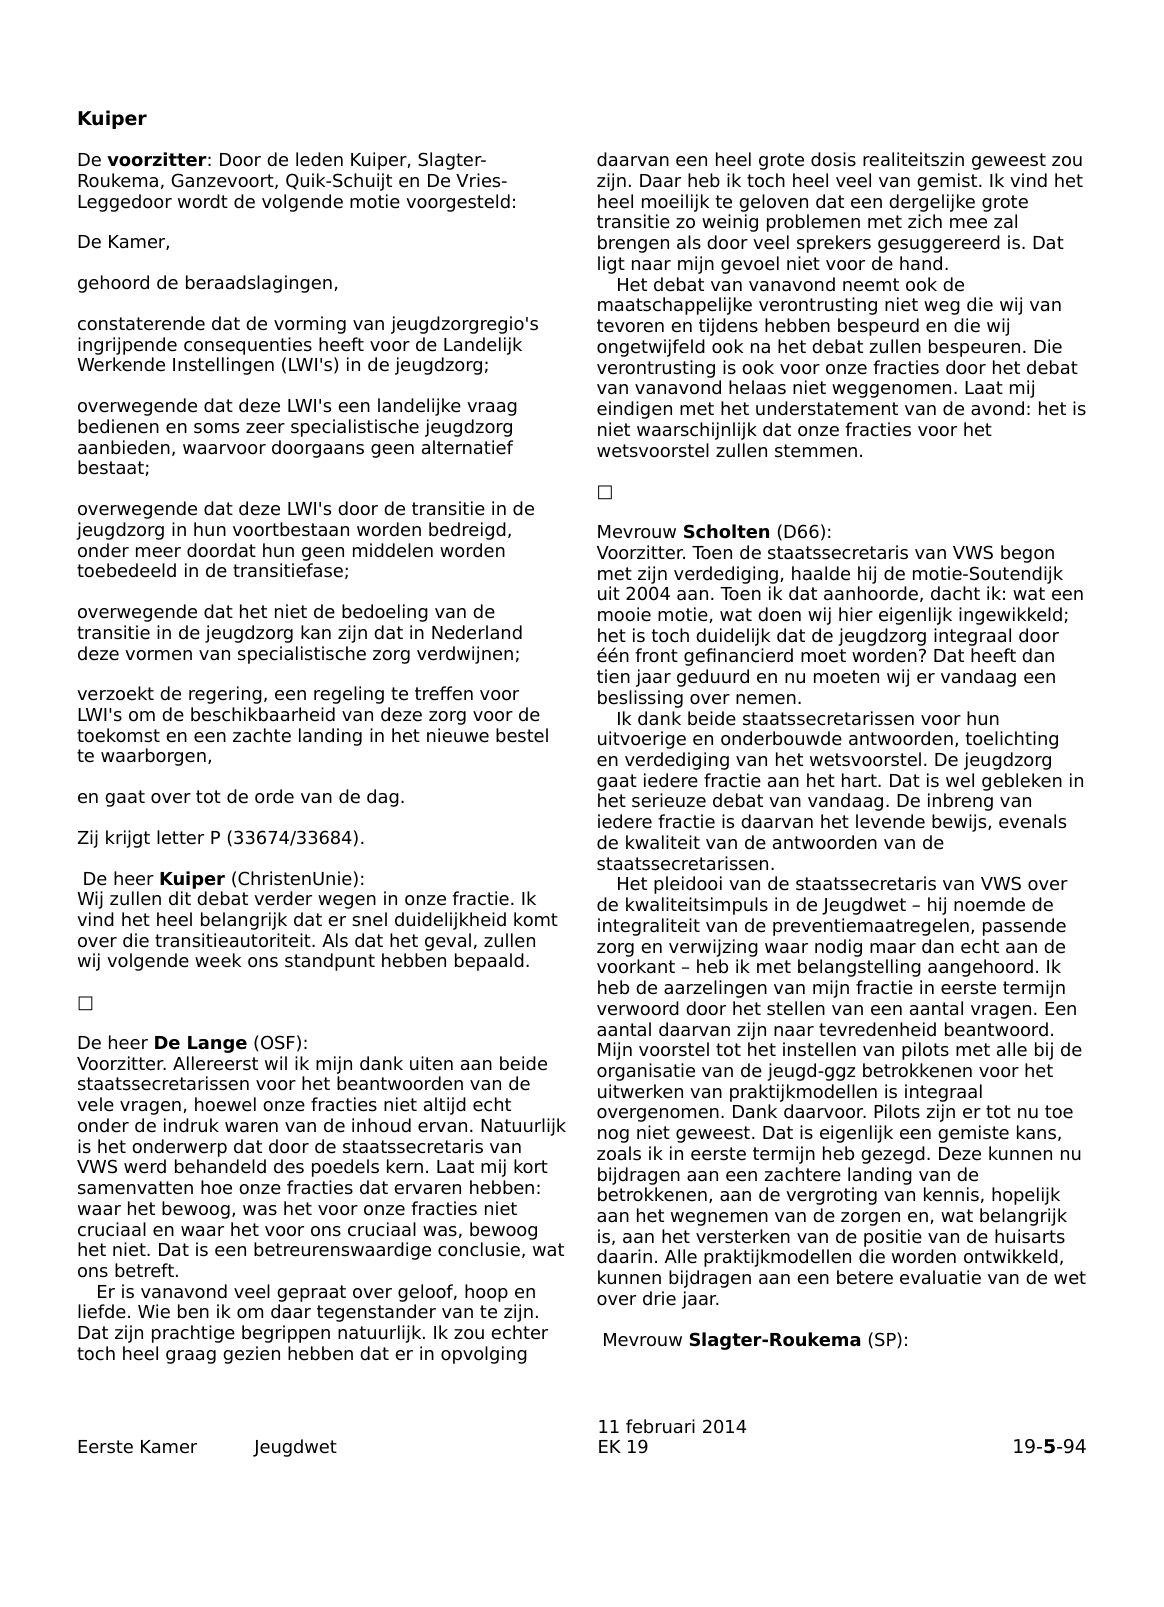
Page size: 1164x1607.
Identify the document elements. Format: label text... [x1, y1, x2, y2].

text De heer De Lange (OSF): [77, 1033, 567, 1053]
text Voorzitter. Allereerst wil ik mijn dank uiten aan beide staatssecretarissen voor het beantwoorden van de vele vragen, hoewel onze fracties niet altijd echt onder de indruk waren van de inhoud ervan. Natuurlijk is het onderwerp dat door de staatssecretaris van VWS werd behandeld des poedels kern. Laat mij kort samenvatten hoe onze fracties dat ervaren hebben: waar het bewoog, was het voor onze fracties niet cruciaal en waar het voor ons cruciaal was, bewoog het niet. Dat is een betreurenswaardige conclusie, wat ons betreft. [77, 1053, 567, 1282]
text Mevrouw Slagter-Roukema (SP): [596, 1329, 1087, 1350]
text overwegende dat het niet de bedoeling van de transitie in de jeugdzorg kan zijn dat in Nederland deze vormen van specialistische zorg verdwijnen; [77, 602, 567, 664]
text en gaat over tot de orde van de dag. [77, 787, 567, 808]
text Mevrouw Scholten (D66): [596, 522, 1087, 543]
text Ik dank beide staatssecretarissen voor hun uitvoerige en onderbouwde antwoorden, toelichting en verdediging van het wetsvoorstel. De jeugdzorg gaat iedere fractie aan het hart. Dat is wel gebleken in het serieuze debat van vandaag. De inbreng van iedere fractie is daarvan het levende bewijs, evenals de kwaliteit van de antwoorden van de staatssecretarissen. [596, 708, 1087, 874]
text overwegende dat deze LWI's door de transitie in de jeugdzorg in hun voortbestaan worden bedreigd, onder meer doordat hun geen middelen worden toebedeeld in de transitiefase; [77, 499, 567, 582]
text Het debat van vanavond neemt ook de maatschappelijke verontrusting niet weg die wij van tevoren en tijdens hebben bespeurd en die wij ongetwijfeld ook na het debat zullen bespeuren. Die verontrusting is ook voor onze fracties door het debat van vanavond helaas niet weggenomen. Laat mij eindigen met het understatement van de avond: het is niet waarschijnlijk dat onze fracties voor het wetsvoorstel zullen stemmen. [596, 274, 1087, 461]
text □ [596, 481, 1087, 502]
text daarvan een heel grote dosis realiteitszin geweest zou zijn. Daar heb ik toch heel veel van gemist. Ik vind het heel moeilijk te geloven dat een dergelijke grote transitie zo weinig problemen met zich mee zal brengen als door veel sprekers gesuggereerd is. Dat ligt naar mijn gevoel niet voor de hand. [596, 150, 1087, 274]
text De Kamer, [77, 232, 567, 253]
text overwegende dat deze LWI's een landelijke vraag bedienen en soms zeer specialistische jeugdzorg aanbieden, waarvoor doorgaans geen alternatief bestaat; [77, 396, 567, 479]
text Zij krijgt letter P (33674/33684). [77, 828, 567, 848]
text gehoord de beraadslagingen, [77, 273, 567, 294]
text Het pleidooi van de staatssecretaris van VWS over de kwaliteitsimpuls in de Jeugdwet – hij noemde de integraliteit van de preventiemaatregelen, passende zorg en verwijzing waar nodig maar dan echt aan de voorkant – heb ik met belangstelling aangehoord. Ik heb de aarzelingen van mijn fractie in eerste termijn verwoord door het stellen van een aantal vragen. Een aantal daarvan zijn naar tevredenheid beantwoord. Mijn voorstel tot het instellen van pilots met alle bij de organisatie van de jeugd-ggz betrokkenen voor het uitwerken van praktijkmodellen is integraal overgenomen. Dank daarvoor. Pilots zijn er tot nu toe nog niet geweest. Dat is eigenlijk een gemiste kans, zoals ik in eerste termijn heb gezegd. Deze kunnen nu bijdragen aan een zachtere landing van de betrokkenen, aan de vergroting van kennis, hopelijk aan het wegnemen van de zorgen en, wat belangrijk is, aan het versterken van de positie van de huisarts daarin. Alle praktijkmodellen die worden ontwikkeld, kunnen bijdragen aan een betere evaluatie van de wet over drie jaar. [596, 874, 1087, 1309]
text constaterende dat de vorming van jeugdzorgregio's ingrijpende consequenties heeft voor de Landelijk Werkende Instellingen (LWI's) in de jeugdzorg; [77, 314, 567, 376]
text Voorzitter. Toen de staatssecretaris van VWS begon met zijn verdediging, haalde hij de motie-Soutendijk uit 2004 aan. Toen ik dat aanhoorde, dacht ik: wat een mooie motie, wat doen wij hier eigenlijk ingewikkeld; het is toch duidelijk dat de jeugdzorg integraal door één front gefinancierd moet worden? Dat heeft dan tien jaar geduurd en nu moeten wij er vandaag een beslissing over nemen. [596, 543, 1087, 708]
text De heer Kuiper (ChristenUnie): [77, 868, 567, 889]
text □ [77, 992, 567, 1013]
text Wij zullen dit debat verder wegen in onze fractie. Ik vind het heel belangrijk dat er snel duidelijkheid komt over die transitieautoriteit. Als dat het geval, zullen wij volgende week ons standpunt hebben bepaald. [77, 889, 567, 972]
text De voorzitter: Door de leden Kuiper, Slagter-Roukema, Ganzevoort, Quik-Schuijt en De Vries-Leggedoor wordt de volgende motie voorgesteld: [77, 150, 567, 212]
text verzoekt de regering, een regeling te treffen voor LWI's om de beschikbaarheid van deze zorg voor de toekomst en een zachte landing in het nieuwe bestel te waarborgen, [77, 684, 567, 767]
text Er is vanavond veel gepraat over geloof, hoop en liefde. Wie ben ik om daar tegenstander van te zijn. Dat zijn prachtige begrippen natuurlijk. Ik zou echter toch heel graag gezien hebben dat er in opvolging [77, 1282, 567, 1364]
